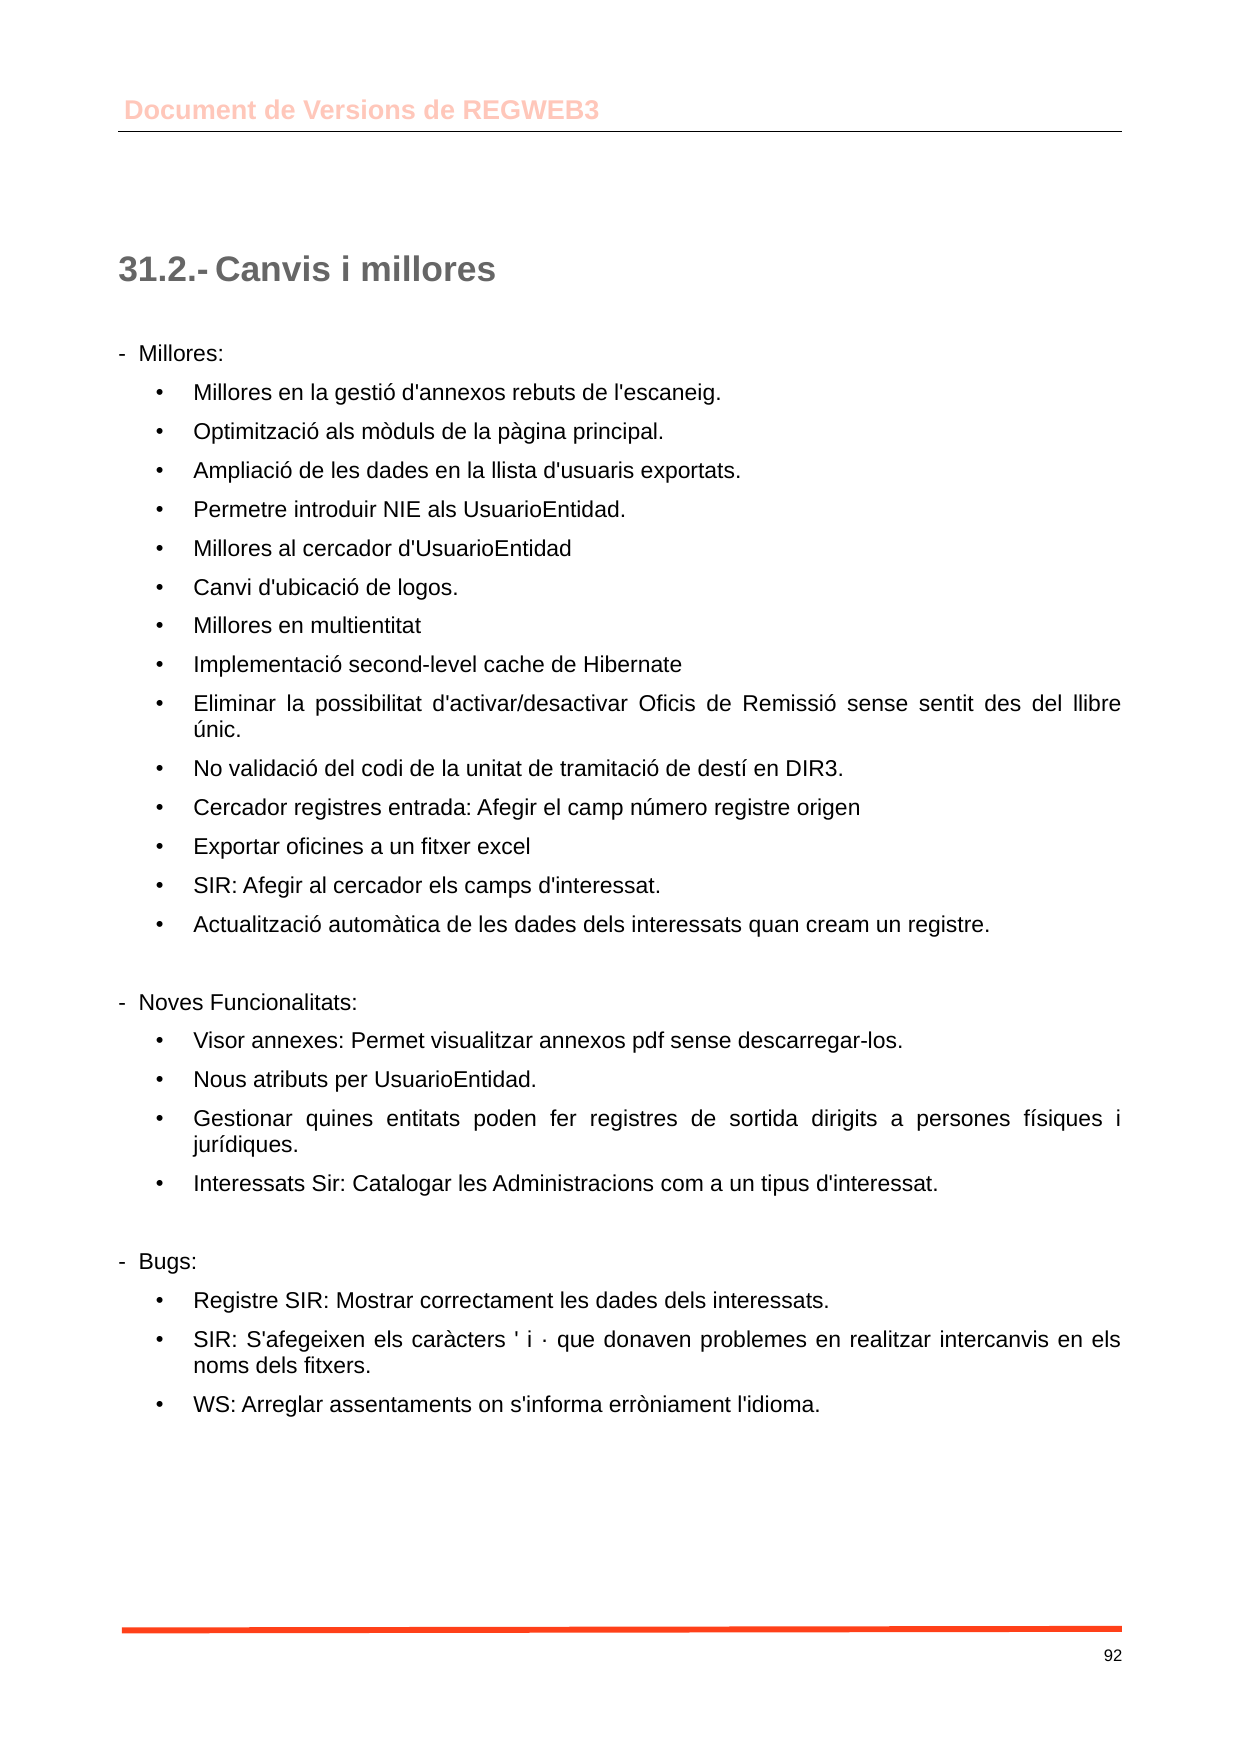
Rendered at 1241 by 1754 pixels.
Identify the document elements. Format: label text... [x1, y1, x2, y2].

list Cercador registres entrada: Afegir el camp número registre origen [156, 794, 1122, 821]
list Canvi d'ubicació de logos. [156, 573, 1122, 600]
list No validació del codi de la unitat de tramitació de destí en DIR3. [156, 755, 1122, 782]
list Implementació second-level cache de Hibernate [156, 651, 1122, 678]
subtitle Canvis i millores [118, 248, 1122, 289]
list Actualització automàtica de les dades dels interessats quan cream un registre. [156, 911, 1122, 937]
text - Millores: [118, 340, 1122, 367]
list Interessats Sir: Catalogar les Administracions com a un tipus d'interessat. [156, 1170, 1122, 1197]
list Registre SIR: Mostrar correctament les dades dels interessats. [156, 1287, 1122, 1313]
list SIR: S'afegeixen els caràcters ' i · que donaven problemes en realitzar intercanvis en els noms dels fitxers. [156, 1326, 1122, 1378]
list Millores al cercador d'UsuarioEntidad [156, 535, 1122, 561]
list Ampliació de les dades en la llista d'usuaris exportats. [156, 457, 1122, 483]
list WS: Arreglar assentaments on s'informa erròniament l'idioma. [156, 1391, 1122, 1417]
list Visor annexes: Permet visualitzar annexos pdf sense descarregar-los. [156, 1027, 1122, 1054]
list Optimització als mòduls de la pàgina principal. [156, 418, 1122, 444]
list Millores en la gestió d'annexos rebuts de l'escaneig. [156, 379, 1122, 406]
text - Noves Funcionalitats: [118, 988, 1122, 1015]
list Eliminar la possibilitat d'activar/desactivar Oficis de Remissió sense sentit des del llibre únic. [156, 690, 1122, 743]
text - Bugs: [118, 1248, 1122, 1274]
list Nous atributs per UsuarioEntidad. [156, 1066, 1122, 1092]
list Permetre introduir NIE als UsuarioEntidad. [156, 496, 1122, 522]
list Exportar oficines a un fitxer excel [156, 833, 1122, 859]
list Gestionar quines entitats poden fer registres de sortida dirigits a persones físiques i jurídiques. [156, 1105, 1122, 1158]
list SIR: Afegir al cercador els camps d'interessat. [156, 872, 1122, 898]
list Millores en multientitat [156, 612, 1122, 639]
